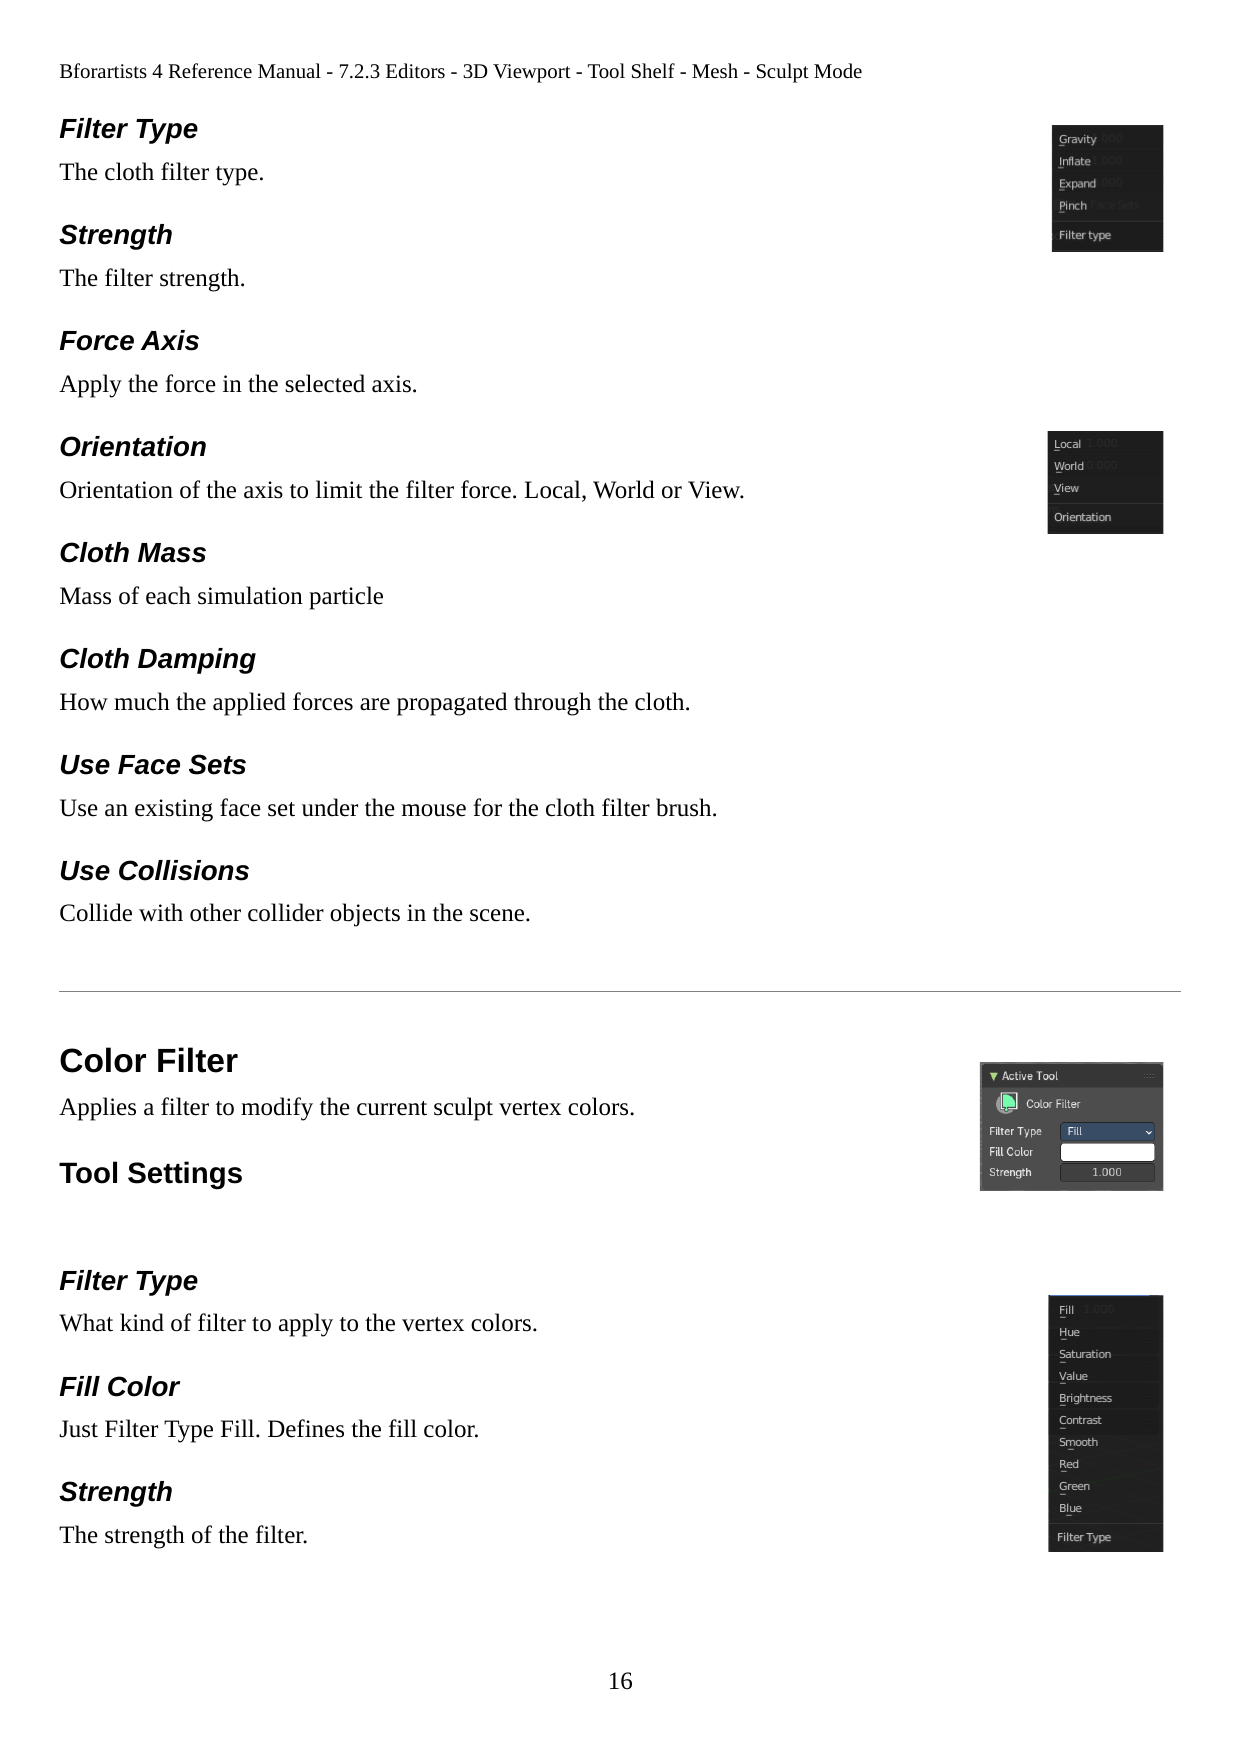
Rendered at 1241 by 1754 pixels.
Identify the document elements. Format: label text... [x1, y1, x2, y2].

text Apply the force in the selected axis. [59, 369, 1181, 398]
subtitle [1164, 1370, 1181, 1402]
subtitle Strength [59, 1476, 1048, 1508]
text Mass of each simulation particle [59, 581, 1181, 609]
subtitle Tool Settings [59, 1156, 979, 1190]
subtitle Use Face Sets [59, 748, 1181, 780]
subtitle Force Axis [59, 324, 1181, 356]
subtitle Orientation [59, 430, 1181, 462]
text Just Filter Type Fill. Defines the fill color. [59, 1414, 1048, 1443]
subtitle Cloth Damping [59, 642, 1181, 674]
text The strength of the filter. [59, 1520, 1048, 1549]
subtitle Strength [59, 218, 1051, 250]
text Applies a filter to modify the current sculpt vertex colors. [59, 1092, 979, 1121]
picture [1051, 125, 1164, 252]
text Use an existing face set under the mouse for the cloth filter brush. [59, 793, 1181, 821]
text Collide with other collider objects in the scene. [59, 898, 1181, 927]
subtitle [1164, 218, 1181, 250]
subtitle Color Filter [59, 1041, 1181, 1080]
text The cloth filter type. [59, 157, 1051, 186]
subtitle Cloth Mass [59, 536, 1181, 568]
subtitle Fill Color [59, 1370, 1048, 1402]
picture [1048, 1295, 1164, 1552]
subtitle Filter Type [59, 113, 1181, 144]
picture [979, 1062, 1164, 1191]
text The filter strength. [59, 263, 1181, 292]
text Orientation of the axis to limit the filter force. Local, World or View. [59, 475, 1047, 503]
text What kind of filter to apply to the vertex colors. [59, 1308, 1048, 1337]
text [1164, 157, 1181, 186]
subtitle [1164, 1156, 1181, 1190]
picture [1047, 431, 1164, 534]
text How much the applied forces are propagated through the cloth. [59, 687, 1181, 715]
subtitle Use Collisions [59, 854, 1181, 886]
subtitle [1164, 1476, 1181, 1508]
subtitle Filter Type [59, 1264, 1181, 1296]
